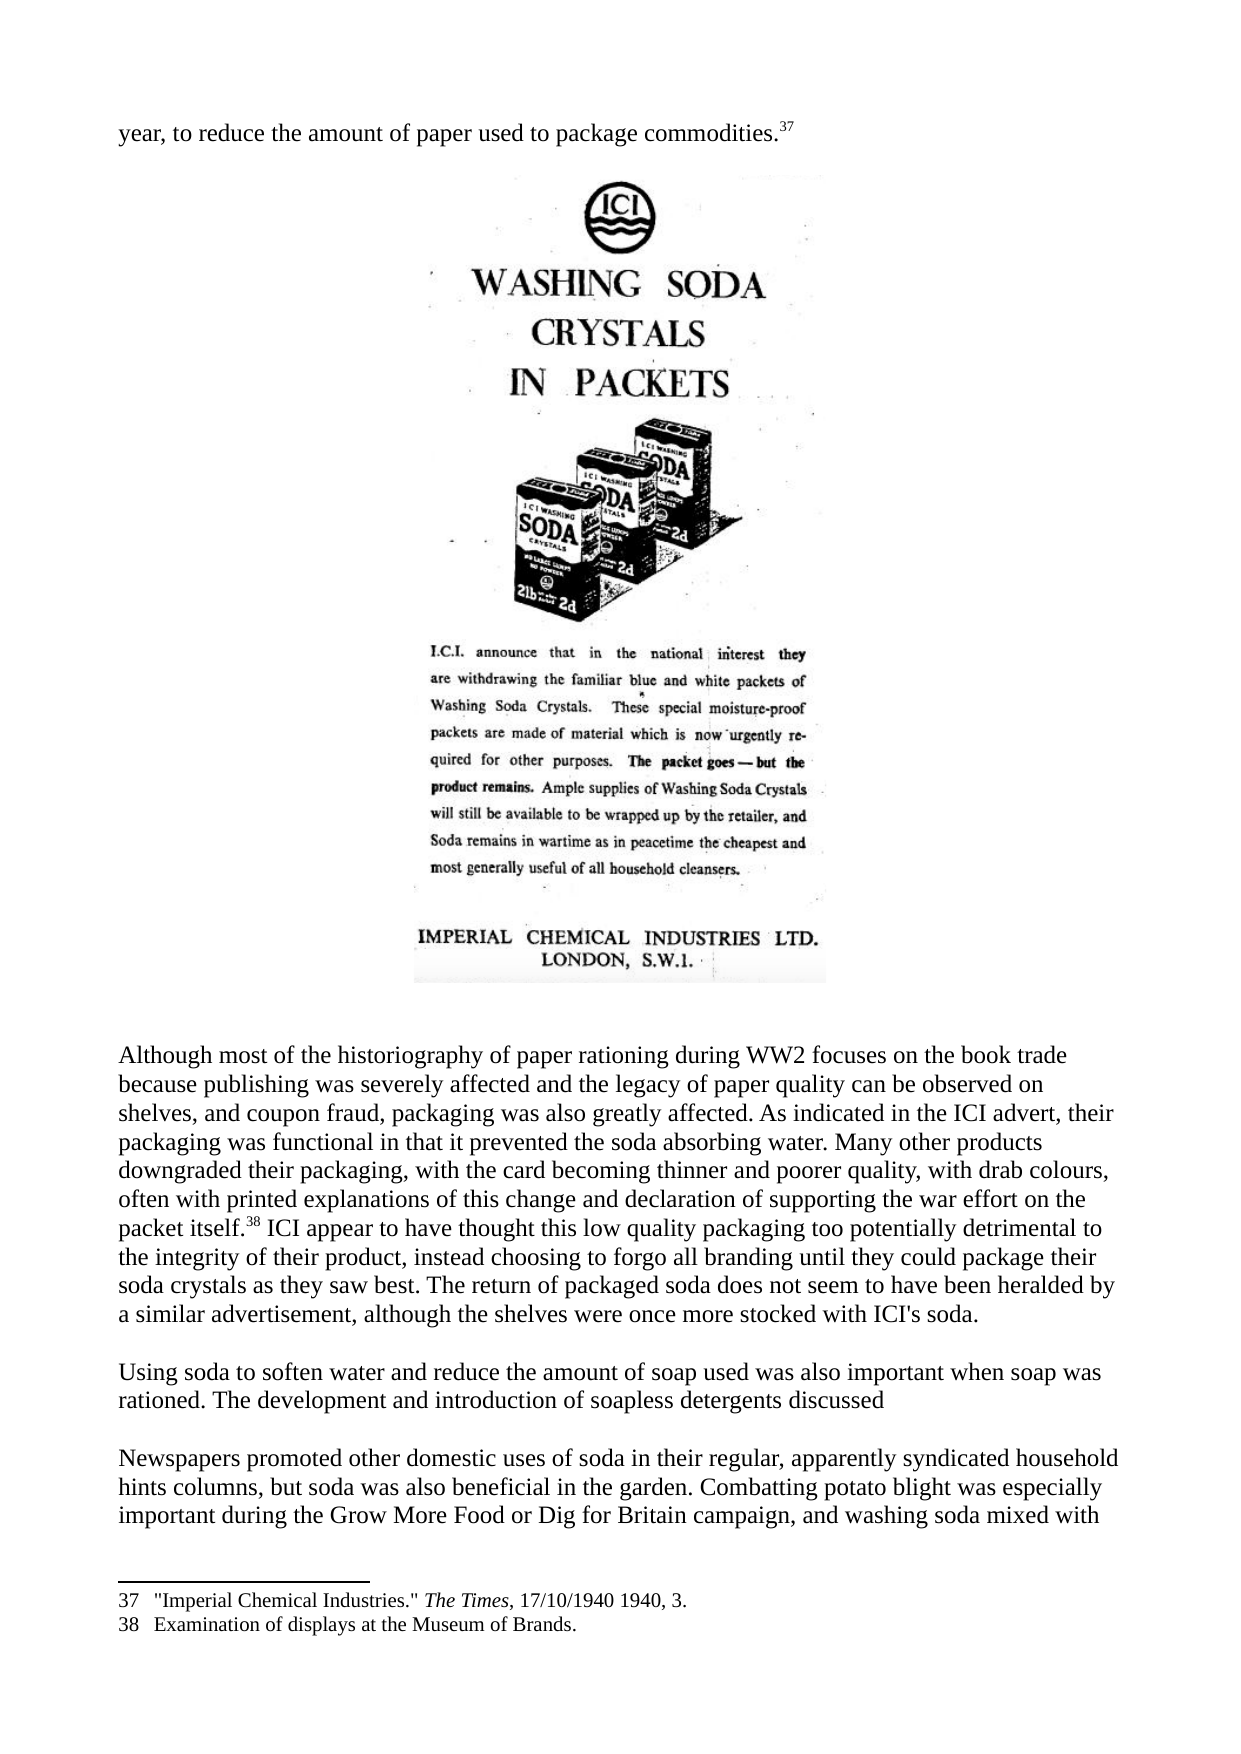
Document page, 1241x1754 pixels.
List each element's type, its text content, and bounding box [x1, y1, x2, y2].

text Newspapers promoted other domestic uses of soda in their regular, apparently syndicated household hints columns, but soda was also beneficial in the garden. Combatting potato blight was especially important during the Grow More Food or Dig for Britain campaign, and washing soda mixed with [118, 1443, 1122, 1529]
text year, to reduce the amount of paper used to package commodities. [118, 118, 1122, 147]
text "Imperial Chemical Industries." The Times, 17/10/1940 1940, 3. [118, 1588, 1122, 1612]
text Examination of displays at the Museum of Brands. [118, 1612, 1122, 1636]
text Although most of the historiography of paper rationing during WW2 focuses on the book trade because publishing was severely affected and the legacy of paper quality can be observed on shelves, and coupon fraud, packaging was also greatly affected. As indicated in the ICI advert, their packaging was functional in that it prevented the soda absorbing water. Many other products downgraded their packaging, with the card becoming thinner and poorer quality, with drab colours, often with printed explanations of this change and declaration of supporting the war effort on the packet itself. ICI appear to have thought this low quality packaging too potentially detrimental to the integrity of their product, instead choosing to forgo all branding until they could package their soda crystals as they saw best. The return of packaged soda does not seem to have been heralded by a similar advertisement, although the shelves were once more stocked with ICI's soda. [118, 1041, 1122, 1328]
text Using soda to soften water and reduce the amount of soap used was also important when soap was rationed. The development and introduction of soapless detergents discussed [118, 1357, 1122, 1414]
picture [413, 175, 827, 983]
